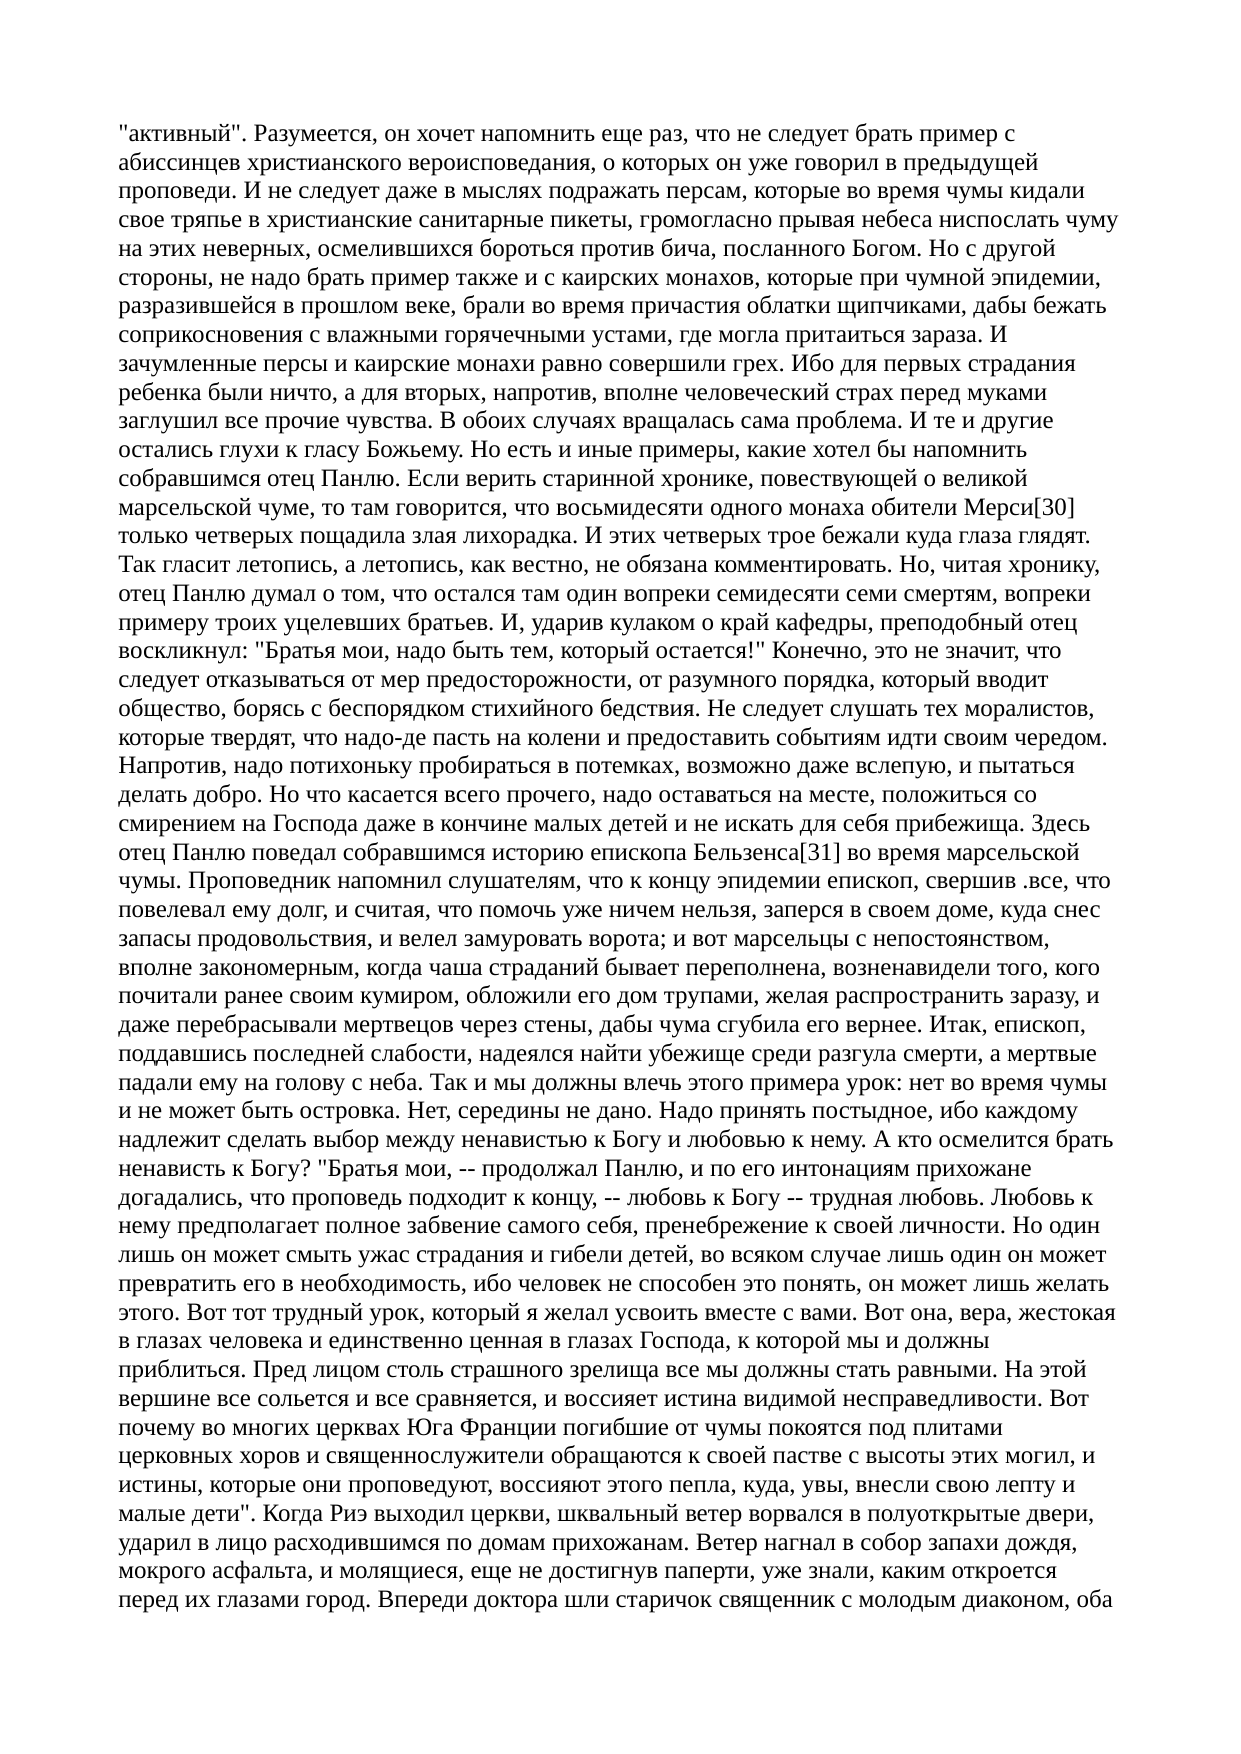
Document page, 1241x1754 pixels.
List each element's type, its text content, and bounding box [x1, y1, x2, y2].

text "активный". Разумеется, он хочет напомнить еще раз, что не следует брать пример с абиссинцев христианского вероисповедания, о которых он уже говорил в предыдущей проповеди. И не следует даже в мыслях подражать персам, которые во время чумы кидали свое тряпье в христианские санитарные пикеты, громогласно прывая небеса ниспослать чуму на этих неверных, осмелившихся бороться против бича, посланного Богом. Но с другой стороны, не надо брать пример также и с каирских монахов, которые при чумной эпидемии, разразившейся в прошлом веке, брали во время причастия облатки щипчиками, дабы бежать соприкосновения с влажными горячечными устами, где могла притаиться зараза. И зачумленные персы и каирские монахи равно совершили грех. Ибо для первых страдания ребенка были ничто, а для вторых, напротив, вполне человеческий страх перед муками заглушил все прочие чувства. В обоих случаях вращалась сама проблема. И те и другие остались глухи к гласу Божьему. Но есть и иные примеры, какие хотел бы напомнить собравшимся отец Панлю. Если верить старинной хронике, повествующей о великой марсельской чуме, то там говорится, что восьмидесяти одного монаха обители Мерси[30] только четверых пощадила злая лихорадка. И этих четверых трое бежали куда глаза глядят. Так гласит летопись, а летопись, как вестно, не обязана комментировать. Но, читая хронику, отец Панлю думал о том, что остался там один вопреки семидесяти семи смертям, вопреки примеру троих уцелевших братьев. И, ударив кулаком о край кафедры, преподобный отец воскликнул: "Братья мои, надо быть тем, который остается!" Конечно, это не значит, что следует отказываться от мер предосторожности, от разумного порядка, который вводит общество, борясь с беспорядком стихийного бедствия. Не следует слушать тех моралистов, которые твердят, что надо-де пасть на колени и предоставить событиям идти своим чередом. Напротив, надо потихоньку пробираться в потемках, возможно даже вслепую, и пытаться делать добро. Но что касается всего прочего, надо оставаться на месте, положиться со смирением на Господа даже в кончине малых детей и не искать для себя прибежища. Здесь отец Панлю поведал собравшимся историю епископа Бельзенса[31] во время марсельской чумы. Проповедник напомнил слушателям, что к концу эпидемии епископ, свершив .все, что повелевал ему долг, и считая, что помочь уже ничем нельзя, заперся в своем доме, куда снес запасы продовольствия, и велел замуровать ворота; и вот марсельцы с непостоянством, вполне закономерным, когда чаша страданий бывает переполнена, возненавидели того, кого почитали ранее своим кумиром, обложили его дом трупами, желая распространить заразу, и даже перебрасывали мертвецов через стены, дабы чума сгубила его вернее. Итак, епископ, поддавшись последней слабости, надеялся найти убежище среди разгула смерти, а мертвые падали ему на голову с неба. Так и мы должны влечь этого примера урок: нет во время чумы и не может быть островка. Нет, середины не дано. Надо принять постыдное, ибо каждому надлежит сделать выбор между ненавистью к Богу и любовью к нему. А кто осмелится брать ненависть к Богу? "Братья мои, -- продолжал Панлю, и по его интонациям прихожане догадались, что проповедь подходит к концу, -- любовь к Богу -- трудная любовь. Любовь к нему предполагает полное забвение самого себя, пренебрежение к своей личности. Но один лишь он может смыть ужас страдания и гибели детей, во всяком случае лишь один он может превратить его в необходимость, ибо человек не способен это понять, он может лишь желать этого. Вот тот трудный урок, который я желал усвоить вместе с вами. Вот она, вера, жестокая в глазах человека и единственно ценная в глазах Господа, к которой мы и должны приблиться. Пред лицом столь страшного зрелища все мы должны стать равными. На этой вершине все сольется и все сравняется, и воссияет истина видимой несправедливости. Вот почему во многих церквах Юга Франции погибшие от чумы покоятся под плитами церковных хоров и священнослужители обращаются к своей пастве с высоты этих могил, и истины, которые они проповедуют, воссияют этого пепла, куда, увы, внесли свою лепту и малые дети". Когда Риэ выходил церкви, шквальный ветер ворвался в полуоткрытые двери, ударил в лицо расходившимся по домам прихожанам. Ветер нагнал в собор запахи дождя, мокрого асфальта, и молящиеся, еще не достигнув паперти, уже знали, каким откроется перед их глазами город. Впереди доктора шли старичок священник с молодым диаконом, оба [118, 118, 1122, 1613]
